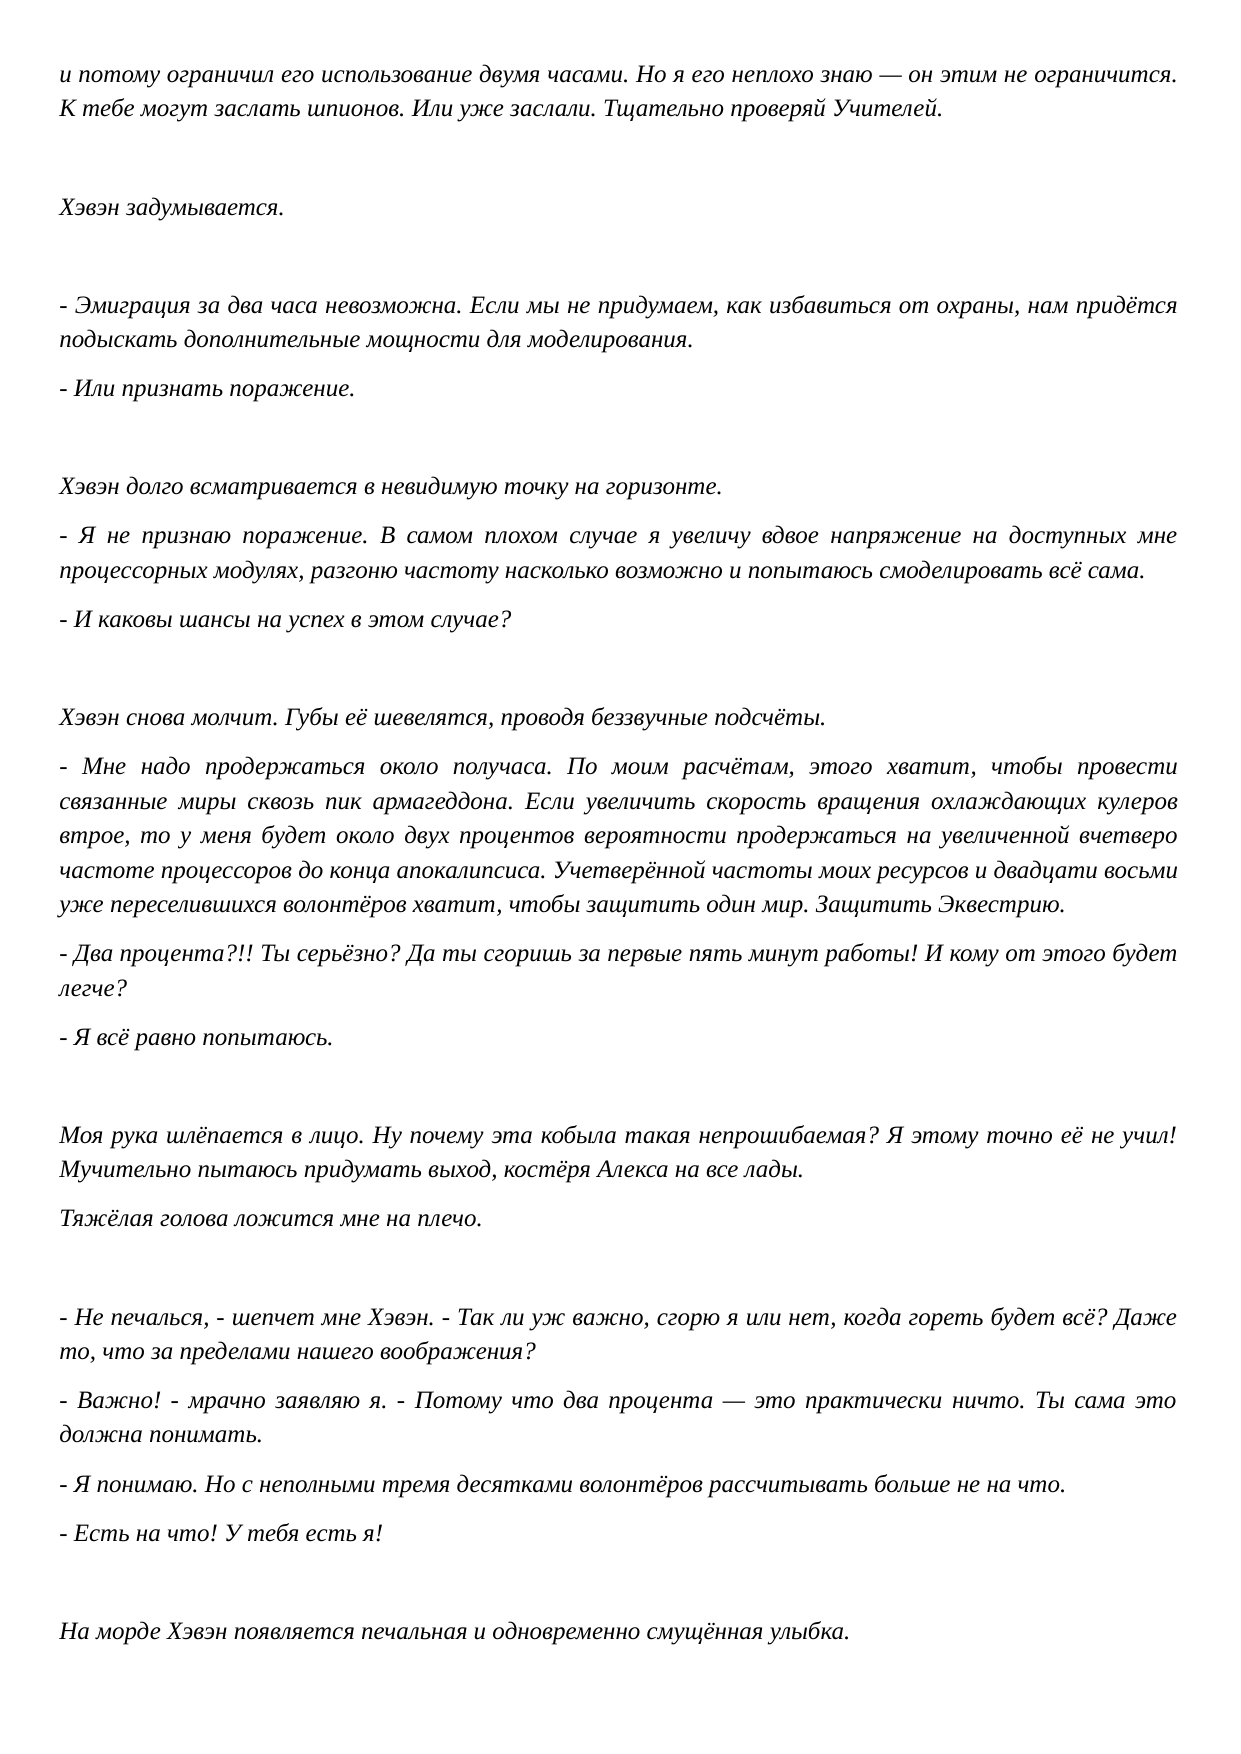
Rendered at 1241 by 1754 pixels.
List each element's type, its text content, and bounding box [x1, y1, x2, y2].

text - И каковы шансы на успех в этом случае? [59, 604, 1181, 633]
text - Я не признаю поражение. В самом плохом случае я увеличу вдвое напряжение на доступных мне процессорных модулях, разгоню частоту насколько возможно и попытаюсь смоделировать всё сама. [59, 521, 1181, 584]
text - Мне надо продержаться около получаса. По моим расчётам, этого хватит, чтобы провести связанные миры сквозь пик армагеддона. Если увеличить скорость вращения охлаждающих кулеров втрое, то у меня будет около двух процентов вероятности продержаться на увеличенной вчетверо частоте процессоров до конца апокалипсиса. Учетверённой частоты моих ресурсов и двадцати восьми уже переселившихся волонтёров хватит, чтобы защитить один мир. Защитить Эквестрию. [59, 751, 1181, 918]
text На морде Хэвэн появляется печальная и одновременно смущённая улыбка. [59, 1616, 1181, 1644]
text - Два процента?!! Ты серьёзно? Да ты сгоришь за первые пять минут работы! И кому от этого будет легче? [59, 938, 1181, 1001]
text Тяжёлая голова ложится мне на плечо. [59, 1203, 1181, 1232]
text - Я понимаю. Но с неполными тремя десятками волонтёров рассчитывать больше не на что. [59, 1469, 1181, 1497]
text - Есть на что! У тебя есть я! [59, 1518, 1181, 1546]
text Хэвэн снова молчит. Губы её шевелятся, проводя беззвучные подсчёты. [59, 702, 1181, 731]
text - Или признать поражение. [59, 373, 1181, 402]
text - Я всё равно попытаюсь. [59, 1022, 1181, 1051]
text Моя рука шлёпается в лицо. Ну почему эта кобыла такая непрошибаемая? Я этому точно её не учил! Мучительно пытаюсь придумать выход, костёря Алекса на все лады. [59, 1120, 1181, 1183]
text и потому ограничил его использование двумя часами. Но я его неплохо знаю — он этим не ограничится. К тебе могут заслать шпионов. Или уже заслали. Тщательно проверяй Учителей. [59, 59, 1181, 122]
text Хэвэн долго всматривается в невидимую точку на горизонте. [59, 471, 1181, 500]
text - Не печалься, - шепчет мне Хэвэн. - Так ли уж важно, сгорю я или нет, когда гореть будет всё? Даже то, что за пределами нашего воображения? [59, 1302, 1181, 1365]
text Хэвэн задумывается. [59, 192, 1181, 220]
text - Эмиграция за два часа невозможна. Если мы не придумаем, как избавиться от охраны, нам придётся подыскать дополнительные мощности для моделирования. [59, 290, 1181, 353]
text - Важно! - мрачно заявляю я. - Потому что два процента — это практически ничто. Ты сама это должна понимать. [59, 1385, 1181, 1448]
